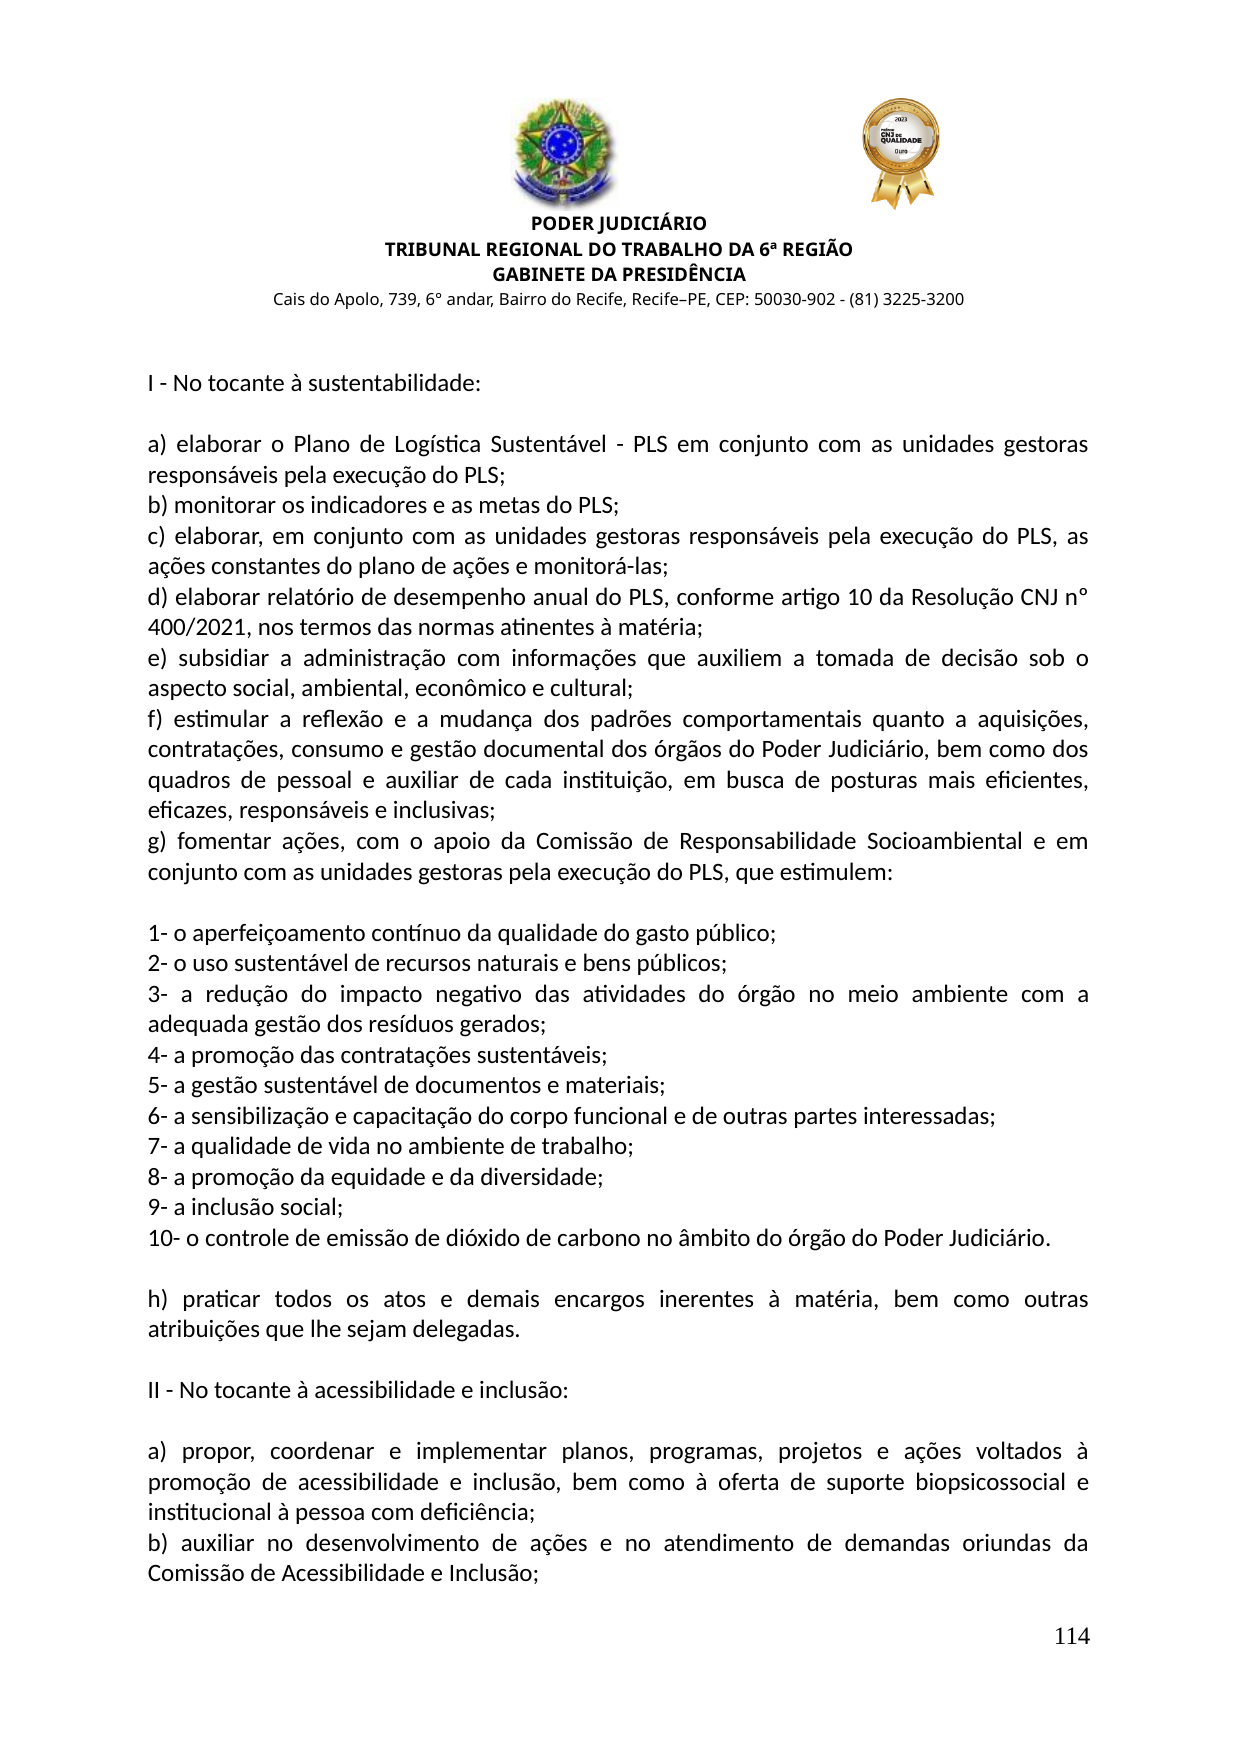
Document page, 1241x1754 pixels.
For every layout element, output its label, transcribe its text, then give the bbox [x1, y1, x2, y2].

text d) elaborar relatório de desempenho anual do PLS, conforme artigo 10 da Resolução CNJ nº 400/2021, nos termos das normas atinentes à matéria; [147, 581, 1090, 642]
text c) elaborar, em conjunto com as unidades gestoras responsáveis pela execução do PLS, as ações constantes do plano de ações e monitorá-las; [147, 520, 1090, 581]
text g) fomentar ações, com o apoio da Comissão de Responsabilidade Socioambiental e em conjunto com as unidades gestoras pela execução do PLS, que estimulem: [147, 825, 1090, 886]
text h) praticar todos os atos e demais encargos inerentes à matéria, bem como outras atribuições que lhe sejam delegadas. [147, 1283, 1090, 1344]
text 1- o aperfeiçoamento contínuo da qualidade do gasto público; [147, 917, 1090, 947]
text 8- a promoção da equidade e da diversidade; [147, 1161, 1090, 1191]
text 3- a redução do impacto negativo das atividades do órgão no meio ambiente com a adequada gestão dos resíduos gerados; [147, 978, 1090, 1039]
text e) subsidiar a administração com informações que auxiliem a tomada de decisão sob o aspecto social, ambiental, econômico e cultural; [147, 642, 1090, 703]
text a) propor, coordenar e implementar planos, programas, projetos e ações voltados à promoção de acessibilidade e inclusão, bem como à oferta de suporte biopsicossocial e institucional à pessoa com deficiência; [147, 1436, 1090, 1527]
text a) elaborar o Plano de Logística Sustentável - PLS em conjunto com as unidades gestoras responsáveis pela execução do PLS; [147, 428, 1090, 489]
text f) estimular a reflexão e a mudança dos padrões comportamentais quanto a aquisições, contratações, consumo e gestão documental dos órgãos do Poder Judiciário, bem como dos quadros de pessoal e auxiliar de cada instituição, em busca de posturas mais eficientes, eficazes, responsáveis e inclusivas; [147, 703, 1090, 825]
text 4- a promoção das contratações sustentáveis; [147, 1039, 1090, 1069]
text 5- a gestão sustentável de documentos e materiais; [147, 1069, 1090, 1100]
text 6- a sensibilização e capacitação do corpo funcional e de outras partes interessadas; [147, 1100, 1090, 1130]
text b) monitorar os indicadores e as metas do PLS; [147, 489, 1090, 520]
text 10- o controle de emissão de dióxido de carbono no âmbito do órgão do Poder Judiciário. [147, 1222, 1090, 1252]
text 2- o uso sustentável de recursos naturais e bens públicos; [147, 947, 1090, 978]
text I - No tocante à sustentabilidade: [147, 367, 1090, 398]
text 9- a inclusão social; [147, 1191, 1090, 1222]
text 7- a qualidade de vida no ambiente de trabalho; [147, 1130, 1090, 1161]
text II - No tocante à acessibilidade e inclusão: [147, 1374, 1090, 1405]
text b) auxiliar no desenvolvimento de ações e no atendimento de demandas oriundas da Comissão de Acessibilidade e Inclusão; [147, 1527, 1090, 1588]
